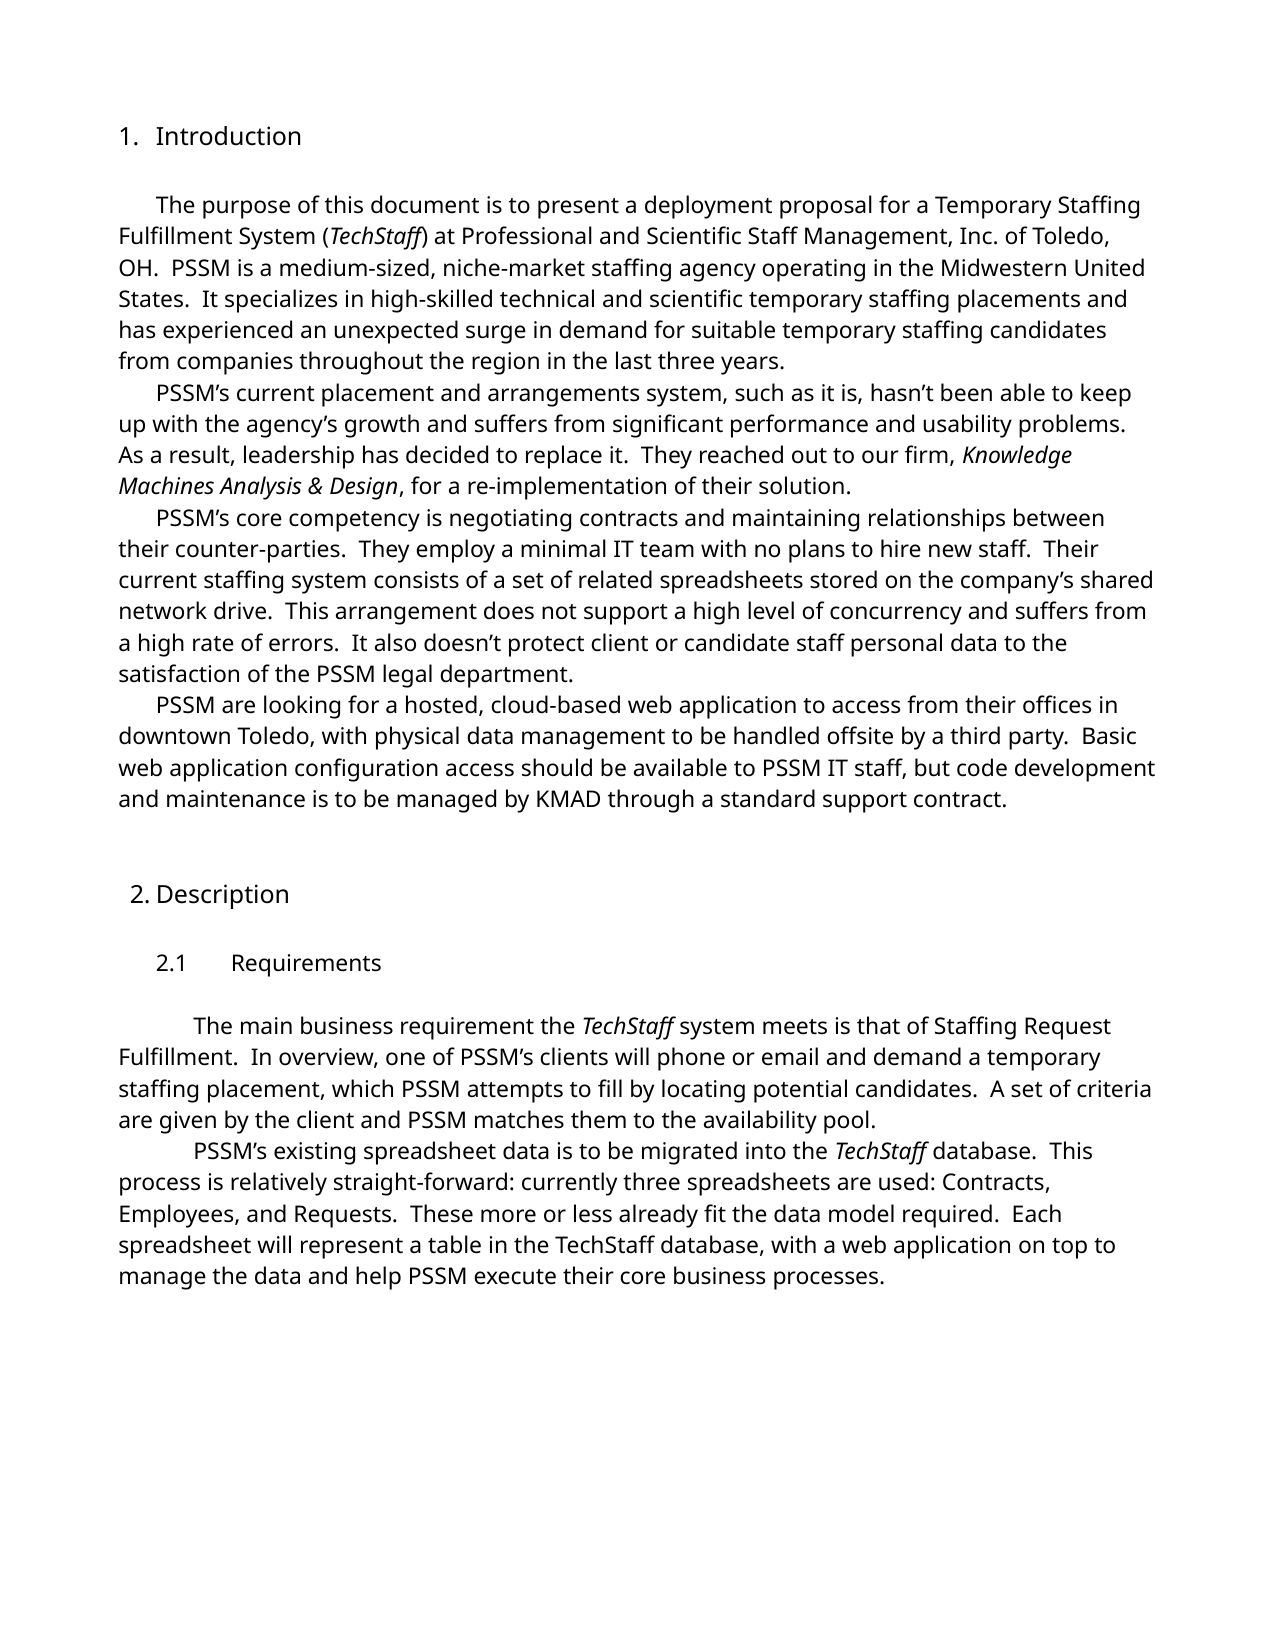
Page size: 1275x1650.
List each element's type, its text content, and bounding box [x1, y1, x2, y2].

text PSSM’s current placement and arrangements system, such as it is, hasn’t been able to keep up with the agency’s growth and suffers from significant performance and usability problems. As a result, leadership has decided to replace it. They reached out to our firm, Knowledge Machines Analysis & Design, for a re-implementation of their solution. [118, 377, 1157, 502]
text 2. Description [118, 877, 1157, 911]
text The main business requirement the TechStaff system meets is that of Staffing Request Fulfillment. In overview, one of PSSM’s clients will phone or email and demand a temporary staffing placement, which PSSM attempts to fill by locating potential candidates. A set of criteria are given by the client and PSSM matches them to the availability pool. [118, 1010, 1157, 1135]
text PSSM are looking for a hosted, cloud-based web application to access from their offices in downtown Toledo, with physical data management to be handled offsite by a third party. Basic web application configuration access should be available to PSSM IT staff, but code development and maintenance is to be managed by KMAD through a standard support contract. [118, 689, 1157, 814]
text PSSM’s existing spreadsheet data is to be migrated into the TechStaff database. This process is relatively straight-forward: currently three spreadsheets are used: Contracts, Employees, and Requests. These more or less already fit the data model required. Each spreadsheet will represent a table in the TechStaff database, with a web application on top to manage the data and help PSSM execute their core business processes. [118, 1135, 1157, 1291]
text PSSM’s core competency is negotiating contracts and maintaining relationships between their counter-parties. They employ a minimal IT team with no plans to hire new staff. Their current staffing system consists of a set of related spreadsheets stored on the company’s shared network drive. This arrangement does not support a high level of concurrency and suffers from a high rate of errors. It also doesn’t protect client or candidate staff personal data to the satisfaction of the PSSM legal department. [118, 502, 1157, 689]
text The purpose of this document is to present a deployment proposal for a Temporary Staffing Fulfillment System (TechStaff) at Professional and Scientific Staff Management, Inc. of Toledo, OH. PSSM is a medium-sized, niche-market staffing agency operating in the Midwestern United States. It specializes in high-skilled technical and scientific temporary staffing placements and has experienced an unexpected surge in demand for suitable temporary staffing candidates from companies throughout the region in the last three years. [118, 186, 1157, 377]
text 1. Introduction [118, 118, 1157, 152]
text 2.1 Requirements [118, 945, 1157, 979]
